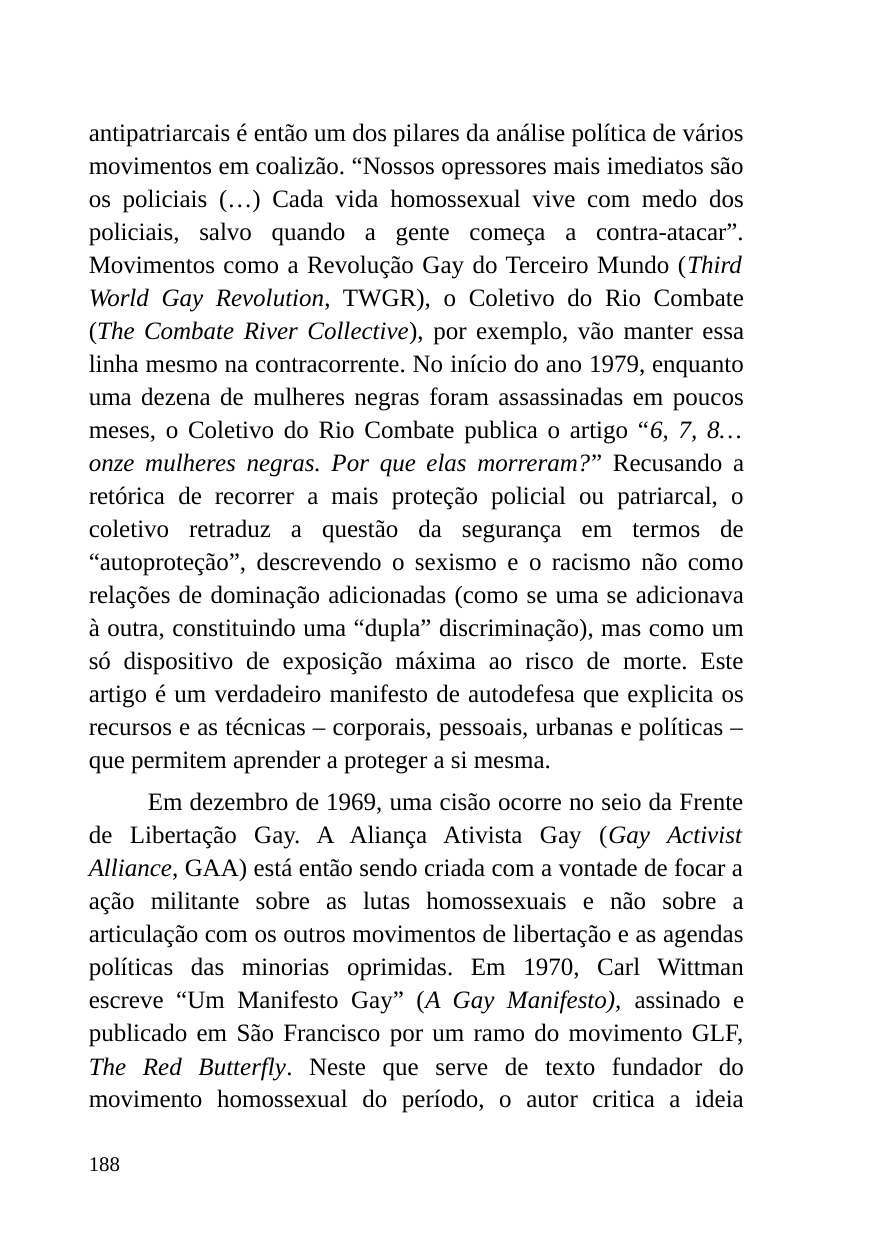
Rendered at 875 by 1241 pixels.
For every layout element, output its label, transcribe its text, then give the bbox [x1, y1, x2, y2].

text Em dezembro de 1969, uma cisão ocorre no seio da Frente de Libertação Gay. A Aliança Ativista Gay (Gay Activist Alliance, GAA) está então sendo criada com a vontade de focar a ação militante sobre as lutas homossexuais e não sobre a articulação com os outros movimentos de libertação e as agendas políticas das minorias oprimidas. Em 1970, Carl Wittman escreve “Um Manifesto Gay” (A Gay Manifesto), assinado e publicado em São Francisco por um ramo do movimento GLF, The Red Butterfly. Neste que serve de texto fundador do movimento homossexual do período, o autor critica a ideia [88, 787, 744, 1113]
text antipatriarcais é então um dos pilares da análise política de vários movimentos em coalizão. “Nossos opressores mais imediatos são os policiais (…) Cada vida homossexual vive com medo dos policiais, salvo quando a gente começa a contra-atacar”. Movimentos como a Revolução Gay do Terceiro Mundo (Third World Gay Revolution, TWGR), o Coletivo do Rio Combate (The Combate River Collective), por exemplo, vão manter essa linha mesmo na contracorrente. No início do ano 1979, enquanto uma dezena de mulheres negras foram assassinadas em poucos meses, o Coletivo do Rio Combate publica o artigo “6, 7, 8… onze mulheres negras. Por que elas morreram?” Recusando a retórica de recorrer a mais proteção policial ou patriarcal, o coletivo retraduz a questão da segurança em termos de “autoproteção”, descrevendo o sexismo e o racismo não como relações de dominação adicionadas (como se uma se adicionava à outra, constituindo uma “dupla” discriminação), mas como um só dispositivo de exposição máxima ao risco de morte. Este artigo é um verdadeiro manifesto de autodefesa que explicita os recursos e as técnicas – corporais, pessoais, urbanas e políticas – que permitem aprender a proteger a si mesma. [88, 118, 744, 774]
